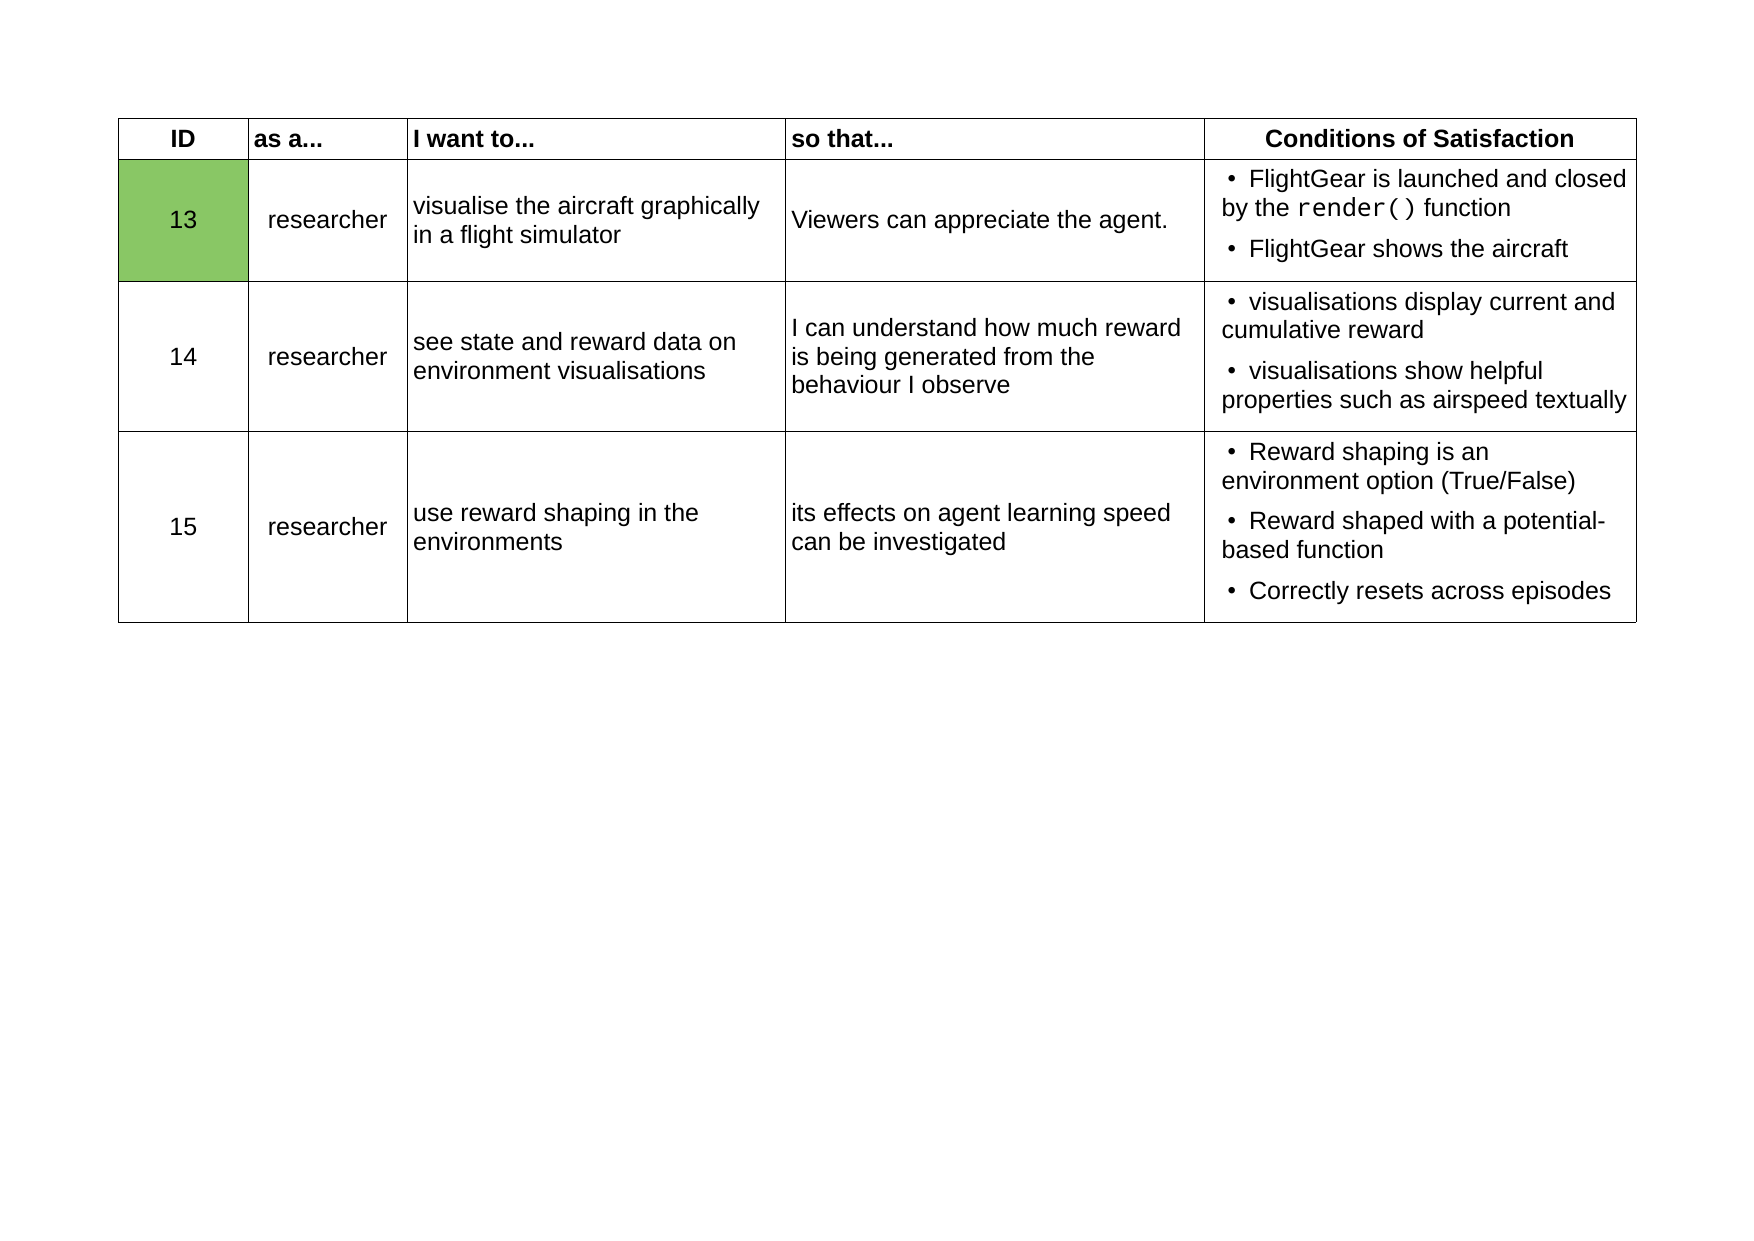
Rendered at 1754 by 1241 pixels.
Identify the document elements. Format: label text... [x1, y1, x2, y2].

table_cell its effects on agent learning speed can be investigated [786, 432, 1204, 622]
table_header Conditions of Satisfaction [1205, 119, 1636, 158]
table_cell 13 [119, 160, 248, 281]
table_cell researcher [249, 282, 407, 431]
table_header so that... [786, 119, 1204, 158]
table_header ID [119, 119, 248, 158]
table_cell Reward shaping is an environment option (True/False) Reward shaped with a potential-based function Correctly resets across episodes [1205, 432, 1636, 622]
table_cell researcher [249, 432, 407, 622]
table_cell visualisations display current and cumulative reward visualisations show helpful properties such as airspeed textually [1205, 282, 1636, 431]
table_cell researcher [249, 160, 407, 281]
table_header as a... [249, 119, 407, 158]
table_cell 14 [119, 282, 248, 431]
table_cell visualise the aircraft graphically in a flight simulator [408, 160, 785, 281]
table_cell see state and reward data on environment visualisations [408, 282, 785, 431]
table_cell 15 [119, 432, 248, 622]
table_header I want to... [408, 119, 785, 158]
table_cell use reward shaping in the environments [408, 432, 785, 622]
table_cell FlightGear is launched and closed by the render() function FlightGear shows the aircraft [1205, 160, 1636, 281]
table_cell I can understand how much reward is being generated from the behaviour I observe [786, 282, 1204, 431]
table_cell Viewers can appreciate the agent. [786, 160, 1204, 281]
